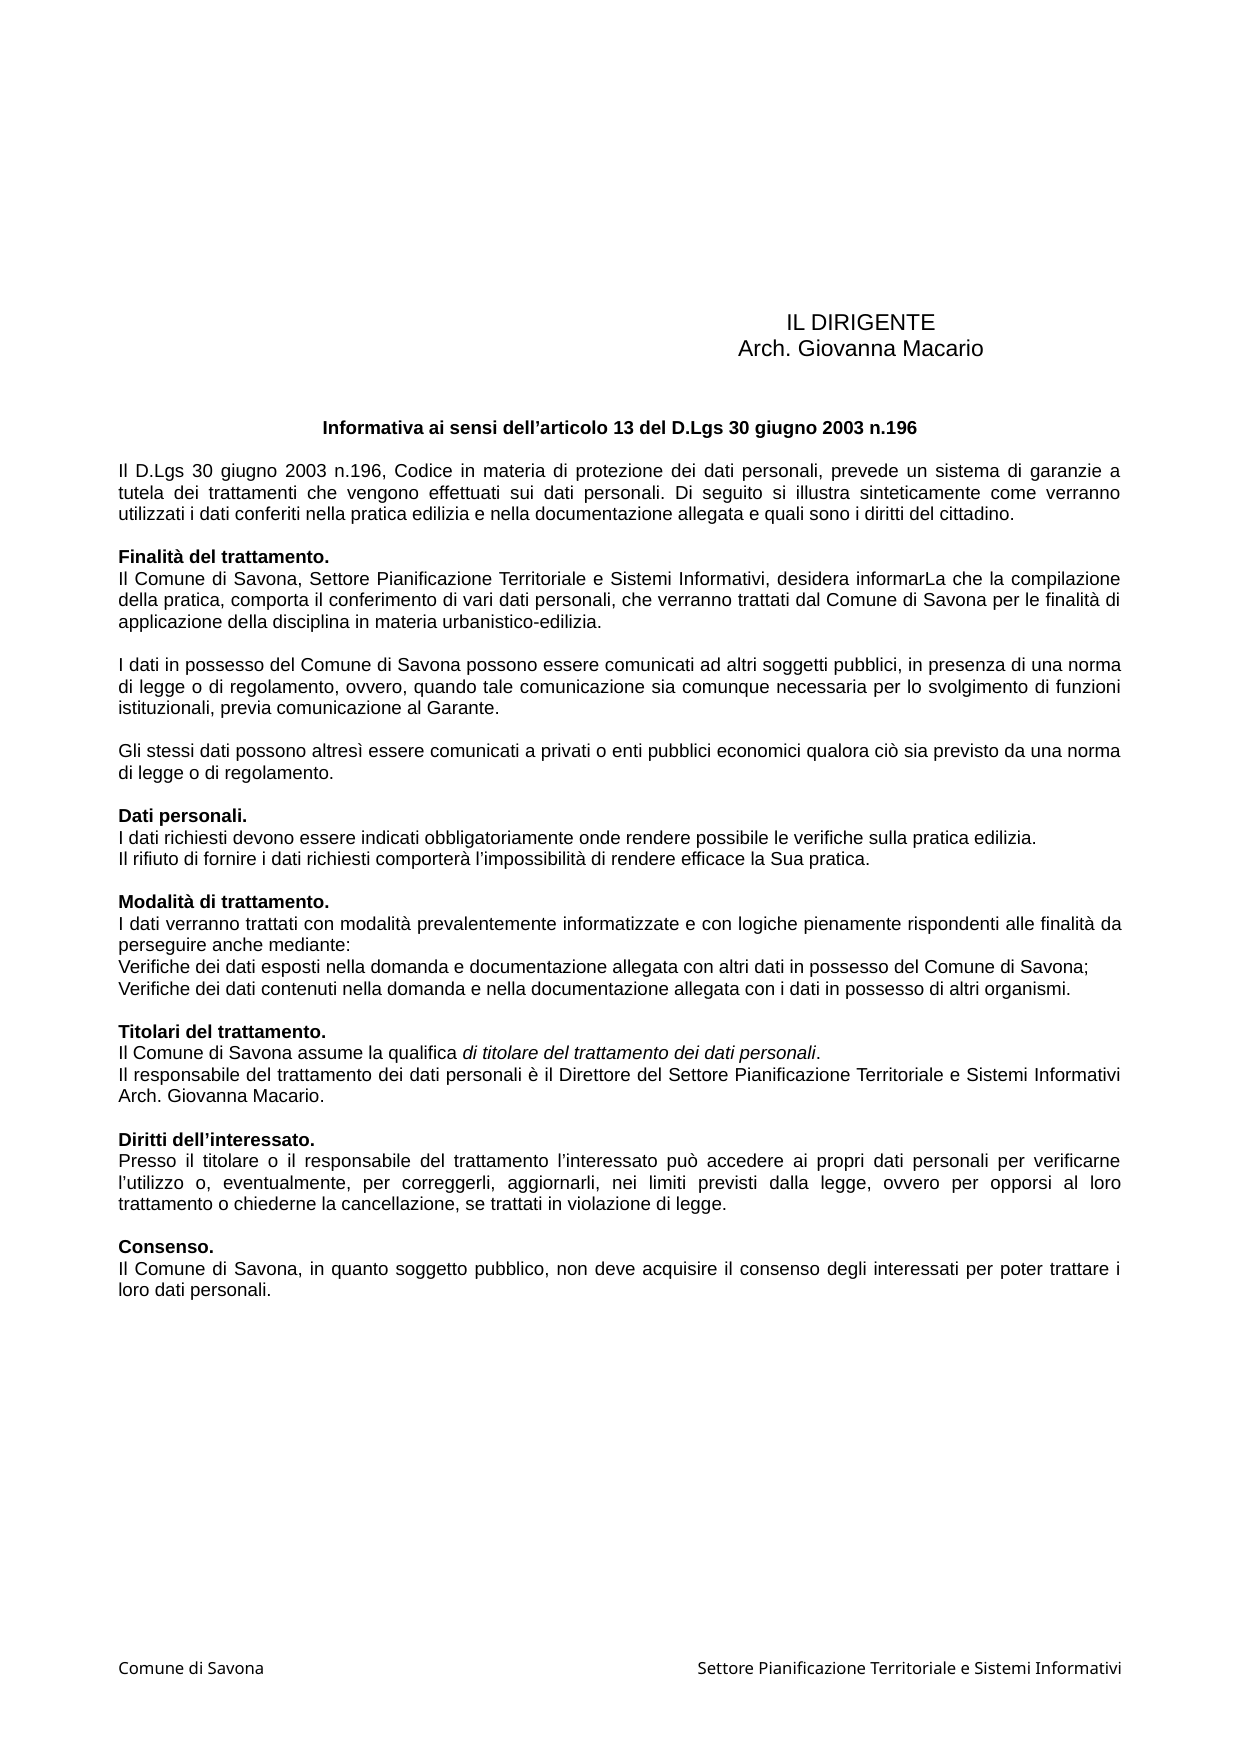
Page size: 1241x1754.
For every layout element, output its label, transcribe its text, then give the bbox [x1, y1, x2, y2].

table_header [599, 177, 1122, 283]
text I dati verranno trattati con modalità prevalentemente informatizzate e con logiche pienamente rispondenti alle finalità da perseguire anche mediante: [118, 913, 1122, 956]
text Presso il titolare o il responsabile del trattamento l’interessato può accedere ai propri dati personali per verificarne l’utilizzo o, eventualmente, per correggerli, aggiornarli, nei limiti previsti dalla legge, ovvero per opporsi al loro trattamento o chiederne la cancellazione, se trattati in violazione di legge. [118, 1150, 1122, 1214]
table_cell [599, 283, 1122, 309]
text Il responsabile del trattamento dei dati personali è il Direttore del Settore Pianificazione Territoriale e Sistemi Informativi Arch. Giovanna Macario. [118, 1064, 1122, 1107]
text Titolari del trattamento. [118, 1021, 1122, 1042]
text Il Comune di Savona assume la qualifica di titolare del trattamento dei dati personali. [118, 1042, 1122, 1064]
table_cell [118, 309, 599, 362]
text Verifiche dei dati contenuti nella domanda e nella documentazione allegata con i dati in possesso di altri organismi. [118, 977, 1122, 999]
table_cell [118, 283, 599, 309]
text Finalità del trattamento. [118, 546, 1122, 568]
text Il Comune di Savona, Settore Pianificazione Territoriale e Sistemi Informativi, desidera informarLa che la compilazione della pratica, comporta il conferimento di vari dati personali, che verranno trattati dal Comune di Savona per le finalità di applicazione della disciplina in materia urbanistico-edilizia. [118, 568, 1122, 632]
text Il D.Lgs 30 giugno 2003 n.196, Codice in materia di protezione dei dati personali, prevede un sistema di garanzie a tutela dei trattamenti che vengono effettuati sui dati personali. Di seguito si illustra sinteticamente come verranno utilizzati i dati conferiti nella pratica edilizia e nella documentazione allegata e quali sono i diritti del cittadino. [118, 460, 1122, 524]
text Consenso. [118, 1236, 1122, 1258]
table_cell IL DIRIGENTE Arch. Giovanna Macario [599, 309, 1122, 362]
text I dati in possesso del Comune di Savona possono essere comunicati ad altri soggetti pubblici, in presenza di una norma di legge o di regolamento, ovvero, quando tale comunicazione sia comunque necessaria per lo svolgimento di funzioni istituzionali, previa comunicazione al Garante. [118, 654, 1122, 719]
text I dati richiesti devono essere indicati obbligatoriamente onde rendere possibile le verifiche sulla pratica edilizia. [118, 826, 1122, 848]
text Il rifiuto di fornire i dati richiesti comporterà l’impossibilità di rendere efficace la Sua pratica. [118, 848, 1122, 869]
text Dati personali. [118, 805, 1122, 826]
text Gli stessi dati possono altresì essere comunicati a privati o enti pubblici economici qualora ciò sia previsto da una norma di legge o di regolamento. [118, 740, 1122, 783]
text Modalità di trattamento. [118, 891, 1122, 913]
text Diritti dell’interessato. [118, 1128, 1122, 1150]
text Verifiche dei dati esposti nella domanda e documentazione allegata con altri dati in possesso del Comune di Savona; [118, 956, 1122, 977]
table_header [118, 177, 599, 283]
subtitle Informativa ai sensi dell’articolo 13 del D.Lgs 30 giugno 2003 n.196 [118, 417, 1122, 438]
text Il Comune di Savona, in quanto soggetto pubblico, non deve acquisire il consenso degli interessati per poter trattare i loro dati personali. [118, 1258, 1122, 1301]
